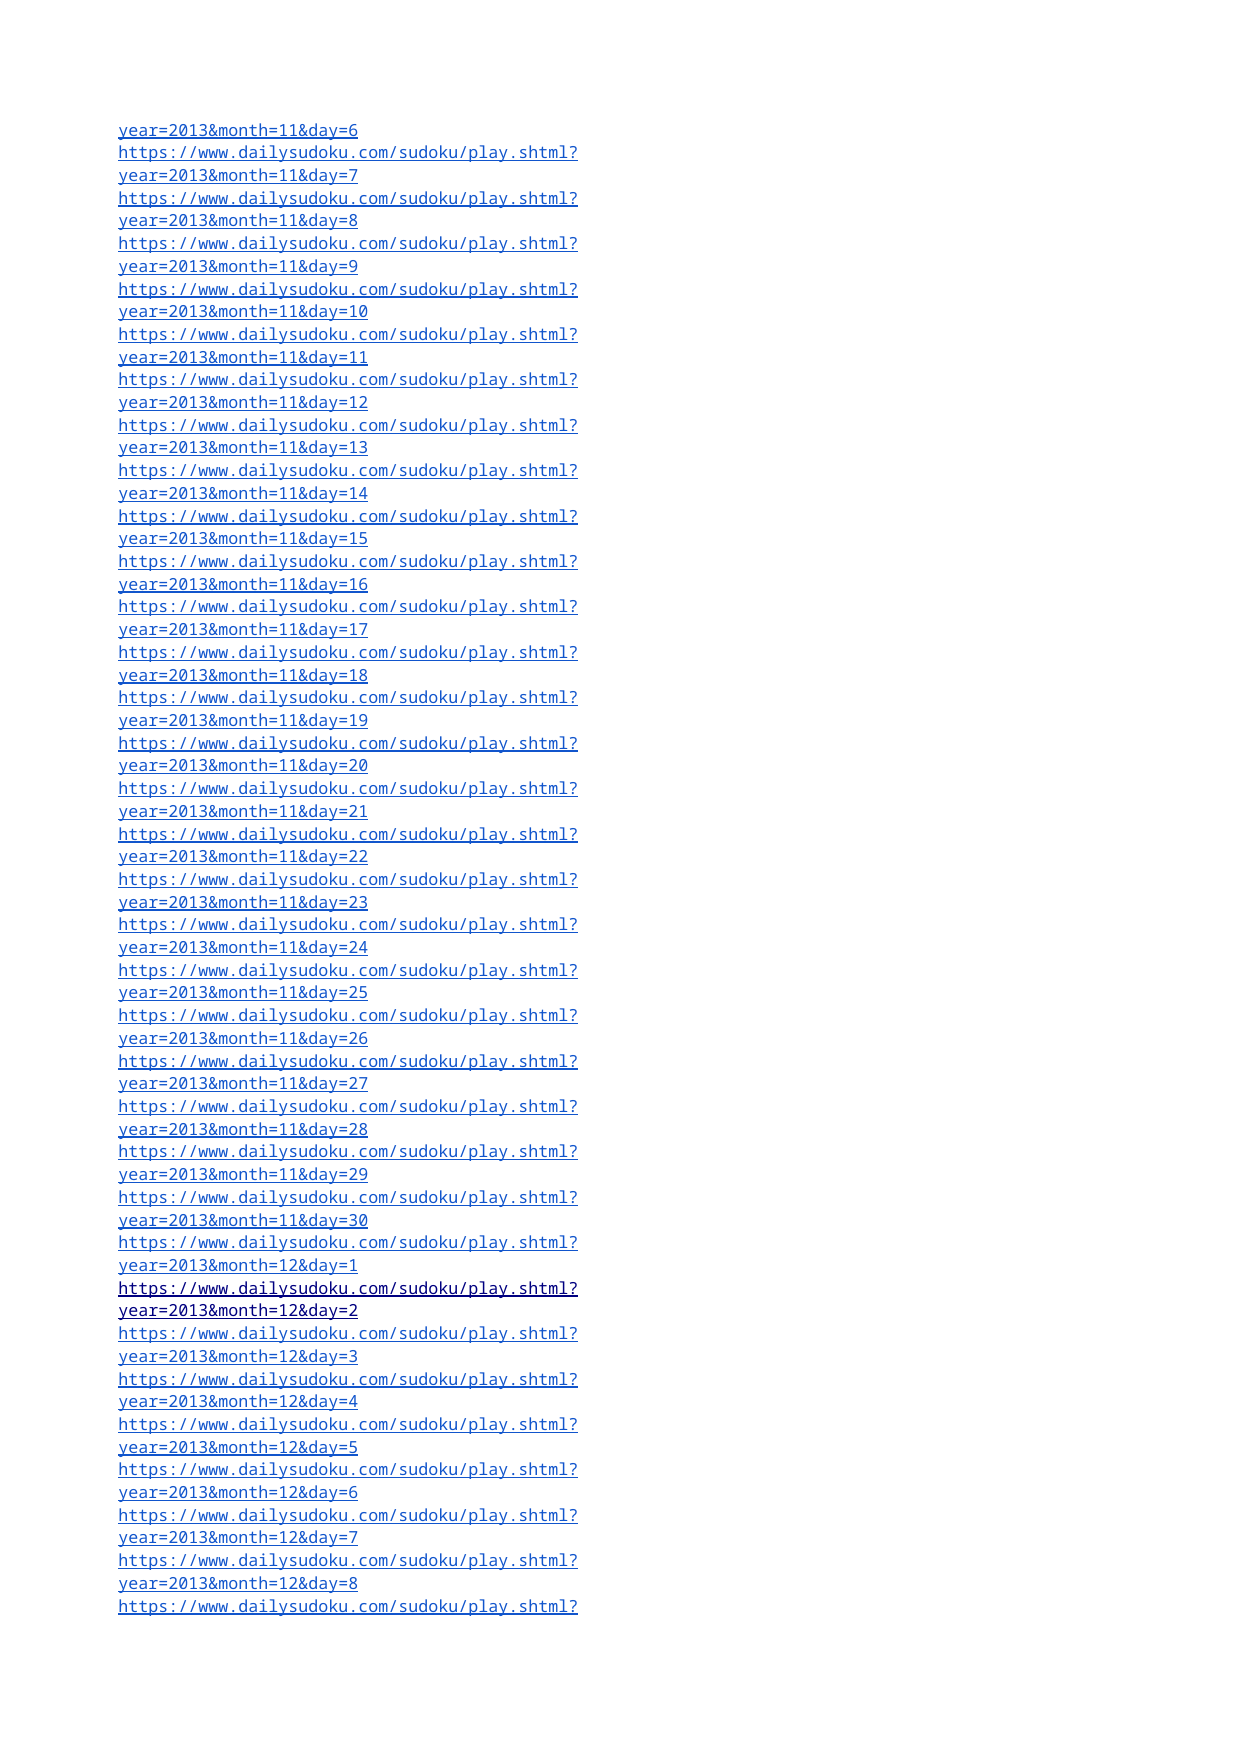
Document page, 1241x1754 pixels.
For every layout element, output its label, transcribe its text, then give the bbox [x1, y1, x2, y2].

table_cell https://www.dailysudoku.com/sudoku/play.shtml?year=2013&month=11&day=25 [118, 958, 812, 1004]
table_cell https://www.dailysudoku.com/sudoku/play.shtml?year=2013&month=11&day=22 [118, 822, 812, 867]
table_cell https://www.dailysudoku.com/sudoku/play.shtml?year=2013&month=11&day=18 [118, 640, 812, 686]
table_cell https://www.dailysudoku.com/sudoku/play.shtml?year=2013&month=12&day=8 [118, 1549, 812, 1594]
table_cell https://www.dailysudoku.com/sudoku/play.shtml?year=2013&month=11&day=29 [118, 1140, 812, 1185]
table_cell https://www.dailysudoku.com/sudoku/play.shtml?year=2013&month=11&day=20 [118, 731, 812, 777]
table_cell year=2013&month=11&day=6 [118, 118, 812, 141]
table_cell https://www.dailysudoku.com/sudoku/play.shtml?year=2013&month=11&day=24 [118, 913, 812, 958]
table_cell https://www.dailysudoku.com/sudoku/play.shtml?year=2013&month=11&day=7 [118, 141, 812, 186]
table_cell https://www.dailysudoku.com/sudoku/play.shtml?year=2013&month=11&day=21 [118, 777, 812, 822]
table_cell https://www.dailysudoku.com/sudoku/play.shtml?year=2013&month=12&day=5 [118, 1413, 812, 1458]
table_cell https://www.dailysudoku.com/sudoku/play.shtml?year=2013&month=11&day=19 [118, 686, 812, 731]
table_cell https://www.dailysudoku.com/sudoku/play.shtml?year=2013&month=11&day=30 [118, 1185, 812, 1231]
table_cell https://www.dailysudoku.com/sudoku/play.shtml?year=2013&month=11&day=28 [118, 1095, 812, 1140]
table_cell https://www.dailysudoku.com/sudoku/play.shtml?year=2013&month=11&day=27 [118, 1049, 812, 1094]
table_cell https://www.dailysudoku.com/sudoku/play.shtml?year=2013&month=11&day=13 [118, 413, 812, 459]
table_cell https://www.dailysudoku.com/sudoku/play.shtml?year=2013&month=12&day=4 [118, 1367, 812, 1412]
table_cell https://www.dailysudoku.com/sudoku/play.shtml?year=2013&month=11&day=17 [118, 595, 812, 640]
table_cell https://www.dailysudoku.com/sudoku/play.shtml?year=2013&month=12&day=6 [118, 1458, 812, 1503]
table_cell https://www.dailysudoku.com/sudoku/play.shtml?year=2013&month=11&day=15 [118, 504, 812, 549]
table_cell https://www.dailysudoku.com/sudoku/play.shtml?year=2013&month=11&day=14 [118, 459, 812, 504]
table_cell https://www.dailysudoku.com/sudoku/play.shtml?year=2013&month=12&day=1 [118, 1231, 812, 1276]
table_cell https://www.dailysudoku.com/sudoku/play.shtml?year=2013&month=11&day=26 [118, 1004, 812, 1049]
table_cell https://www.dailysudoku.com/sudoku/play.shtml?year=2013&month=12&day=2 [118, 1276, 812, 1322]
table_cell https://www.dailysudoku.com/sudoku/play.shtml?year=2013&month=11&day=8 [118, 186, 812, 232]
table_cell https://www.dailysudoku.com/sudoku/play.shtml?year=2013&month=11&day=9 [118, 232, 812, 277]
table_cell https://www.dailysudoku.com/sudoku/play.shtml?year=2013&month=11&day=12 [118, 368, 812, 413]
table_cell https://www.dailysudoku.com/sudoku/play.shtml?year=2013&month=12&day=3 [118, 1322, 812, 1367]
table_cell https://www.dailysudoku.com/sudoku/play.shtml?year=2013&month=11&day=16 [118, 550, 812, 595]
table_cell https://www.dailysudoku.com/sudoku/play.shtml?year=2013&month=11&day=23 [118, 868, 812, 913]
table_cell https://www.dailysudoku.com/sudoku/play.shtml? [118, 1594, 812, 1617]
table_cell https://www.dailysudoku.com/sudoku/play.shtml?year=2013&month=11&day=11 [118, 323, 812, 368]
table_cell https://www.dailysudoku.com/sudoku/play.shtml?year=2013&month=12&day=7 [118, 1503, 812, 1549]
table_cell https://www.dailysudoku.com/sudoku/play.shtml?year=2013&month=11&day=10 [118, 277, 812, 322]
